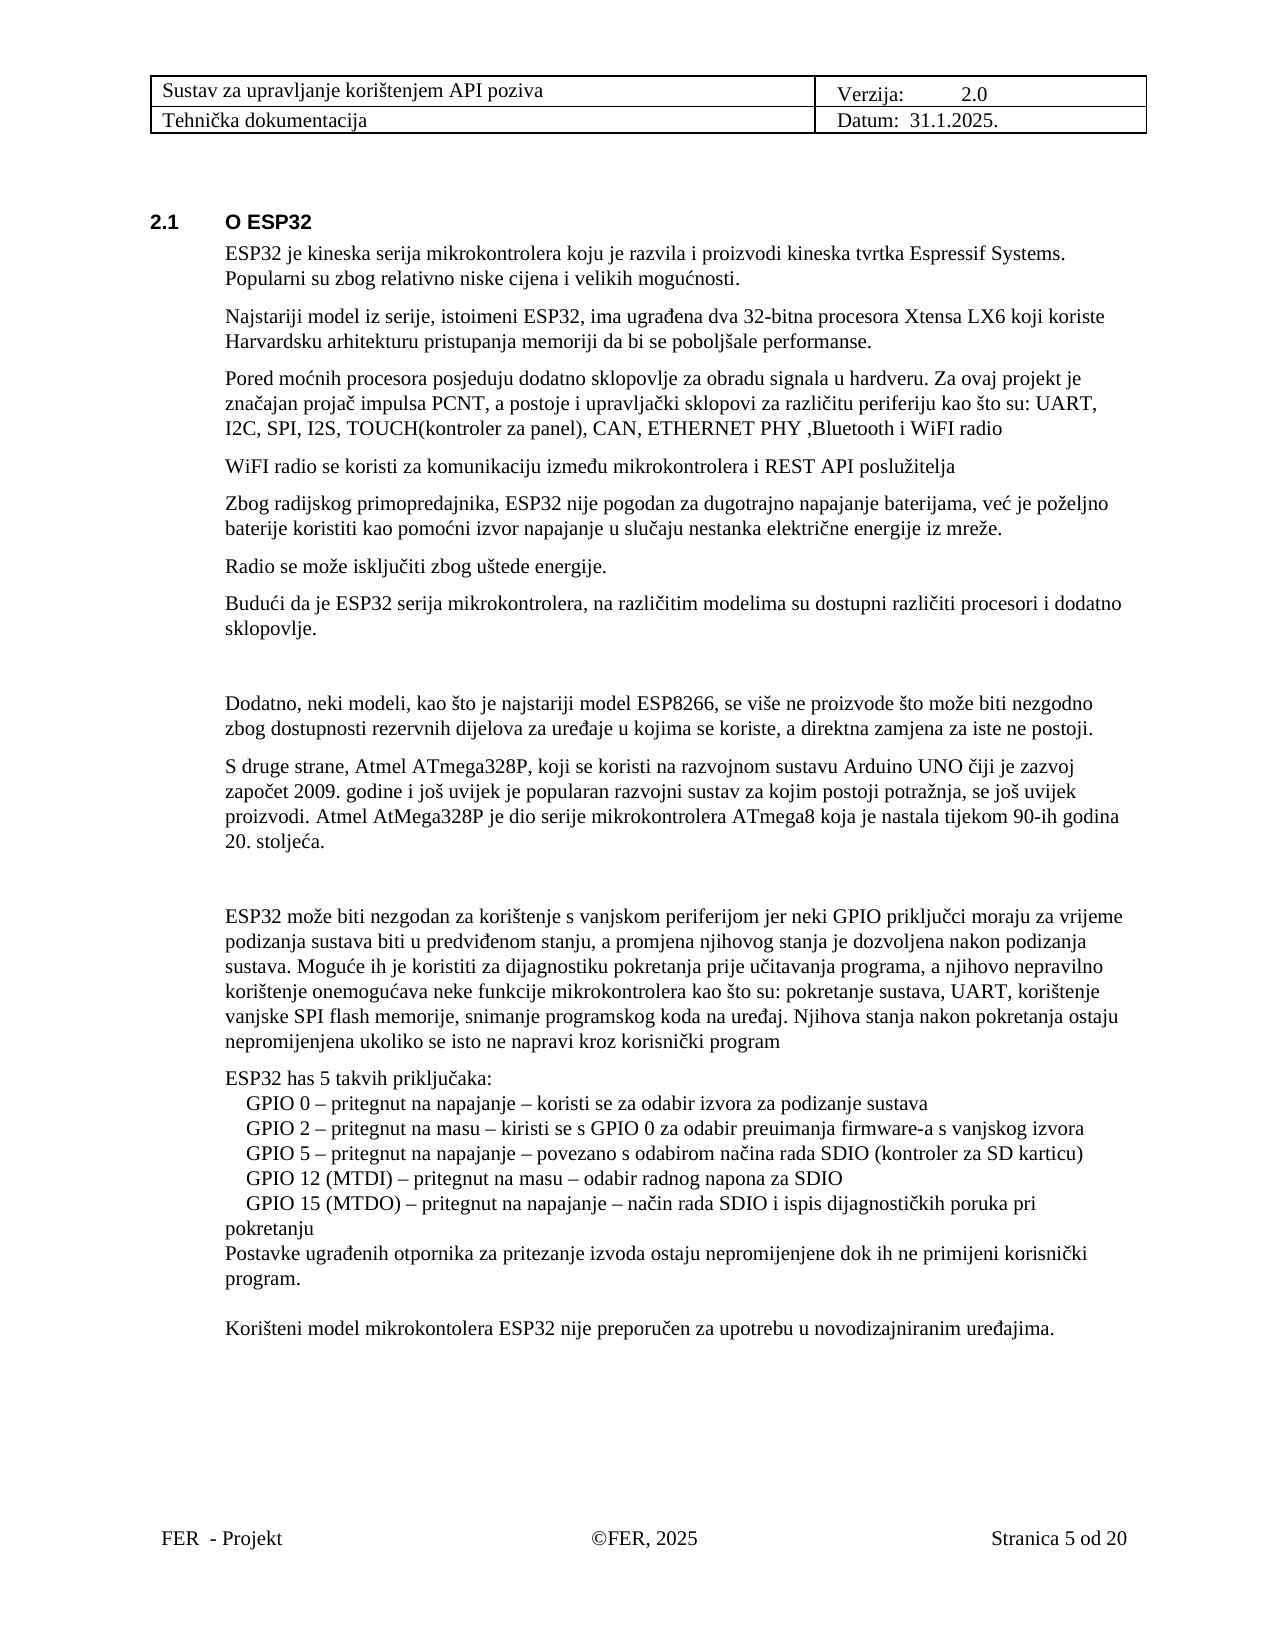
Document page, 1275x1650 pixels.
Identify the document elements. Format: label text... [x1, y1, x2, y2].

text WiFI radio se koristi za komunikaciju između mikrokontrolera i REST API poslužitelja [225, 453, 1125, 478]
text GPIO 2 – pritegnut na masu – kiristi se s GPIO 0 za odabir preuimanja firmware-a s vanjskog izvora [225, 1115, 1125, 1140]
text GPIO 0 – pritegnut na napajanje – koristi se za odabir izvora za podizanje sustava [225, 1090, 1125, 1115]
text Najstariji model iz serije, istoimeni ESP32, ima ugrađena dva 32-bitna procesora Xtensa LX6 koji koriste Harvardsku arhitekturu pristupanja memoriji da bi se poboljšale performanse. [225, 303, 1125, 353]
text GPIO 15 (MTDO) – pritegnut na napajanje – način rada SDIO i ispis dijagnostičkih poruka pri pokretanju [225, 1190, 1125, 1240]
subtitle O ESP32 [150, 209, 1125, 234]
text Radio se može isključiti zbog uštede energije. [225, 553, 1125, 578]
text Korišteni model mikrokontolera ESP32 nije preporučen za upotrebu u novodizajniranim uređajima. [225, 1315, 1125, 1340]
text ESP32 je kineska serija mikrokontrolera koju je razvila i proizvodi kineska tvrtka Espressif Systems. Popularni su zbog relativno niske cijena i velikih mogućnosti. [225, 240, 1125, 290]
text ESP32 has 5 takvih priključaka: [225, 1065, 1125, 1090]
text GPIO 12 (MTDI) – pritegnut na masu – odabir radnog napona za SDIO [225, 1165, 1125, 1190]
text S druge strane, Atmel ATmega328P, koji se koristi na razvojnom sustavu Arduino UNO čiji je zazvoj započet 2009. godine i još uvijek je popularan razvojni sustav za kojim postoji potražnja, se još uvijek proizvodi. Atmel AtMega328P je dio serije mikrokontrolera ATmega8 koja je nastala tijekom 90-ih godina 20. stoljeća. [225, 753, 1125, 853]
text Budući da je ESP32 serija mikrokontrolera, na različitim modelima su dostupni različiti procesori i dodatno sklopovlje. [225, 590, 1125, 640]
text Pored moćnih procesora posjeduju dodatno sklopovlje za obradu signala u hardveru. Za ovaj projekt je značajan projač impulsa PCNT, a postoje i upravljački sklopovi za različitu periferiju kao što su: UART, I2C, SPI, I2S, TOUCH(kontroler za panel), CAN, ETHERNET PHY ,Bluetooth i WiFI radio [225, 365, 1125, 440]
text ESP32 može biti nezgodan za korištenje s vanjskom periferijom jer neki GPIO priključci moraju za vrijeme podizanja sustava biti u predviđenom stanju, a promjena njihovog stanja je dozvoljena nakon podizanja sustava. Moguće ih je koristiti za dijagnostiku pokretanja prije učitavanja programa, a njihovo nepravilno korištenje onemogućava neke funkcije mikrokontrolera kao što su: pokretanje sustava, UART, korištenje vanjske SPI flash memorije, snimanje programskog koda na uređaj. Njihova stanja nakon pokretanja ostaju nepromijenjena ukoliko se isto ne napravi kroz korisnički program [225, 903, 1125, 1053]
text GPIO 5 – pritegnut na napajanje – povezano s odabirom načina rada SDIO (kontroler za SD karticu) [225, 1140, 1125, 1165]
text Postavke ugrađenih otpornika za pritezanje izvoda ostaju nepromijenjene dok ih ne primijeni korisnički program. [225, 1240, 1125, 1290]
text Zbog radijskog primopredajnika, ESP32 nije pogodan za dugotrajno napajanje baterijama, već je poželjno baterije koristiti kao pomoćni izvor napajanje u slučaju nestanka električne energije iz mreže. [225, 490, 1125, 540]
text Dodatno, neki modeli, kao što je najstariji model ESP8266, se više ne proizvode što može biti nezgodno zbog dostupnosti rezervnih dijelova za uređaje u kojima se koriste, a direktna zamjena za iste ne postoji. [225, 690, 1125, 740]
